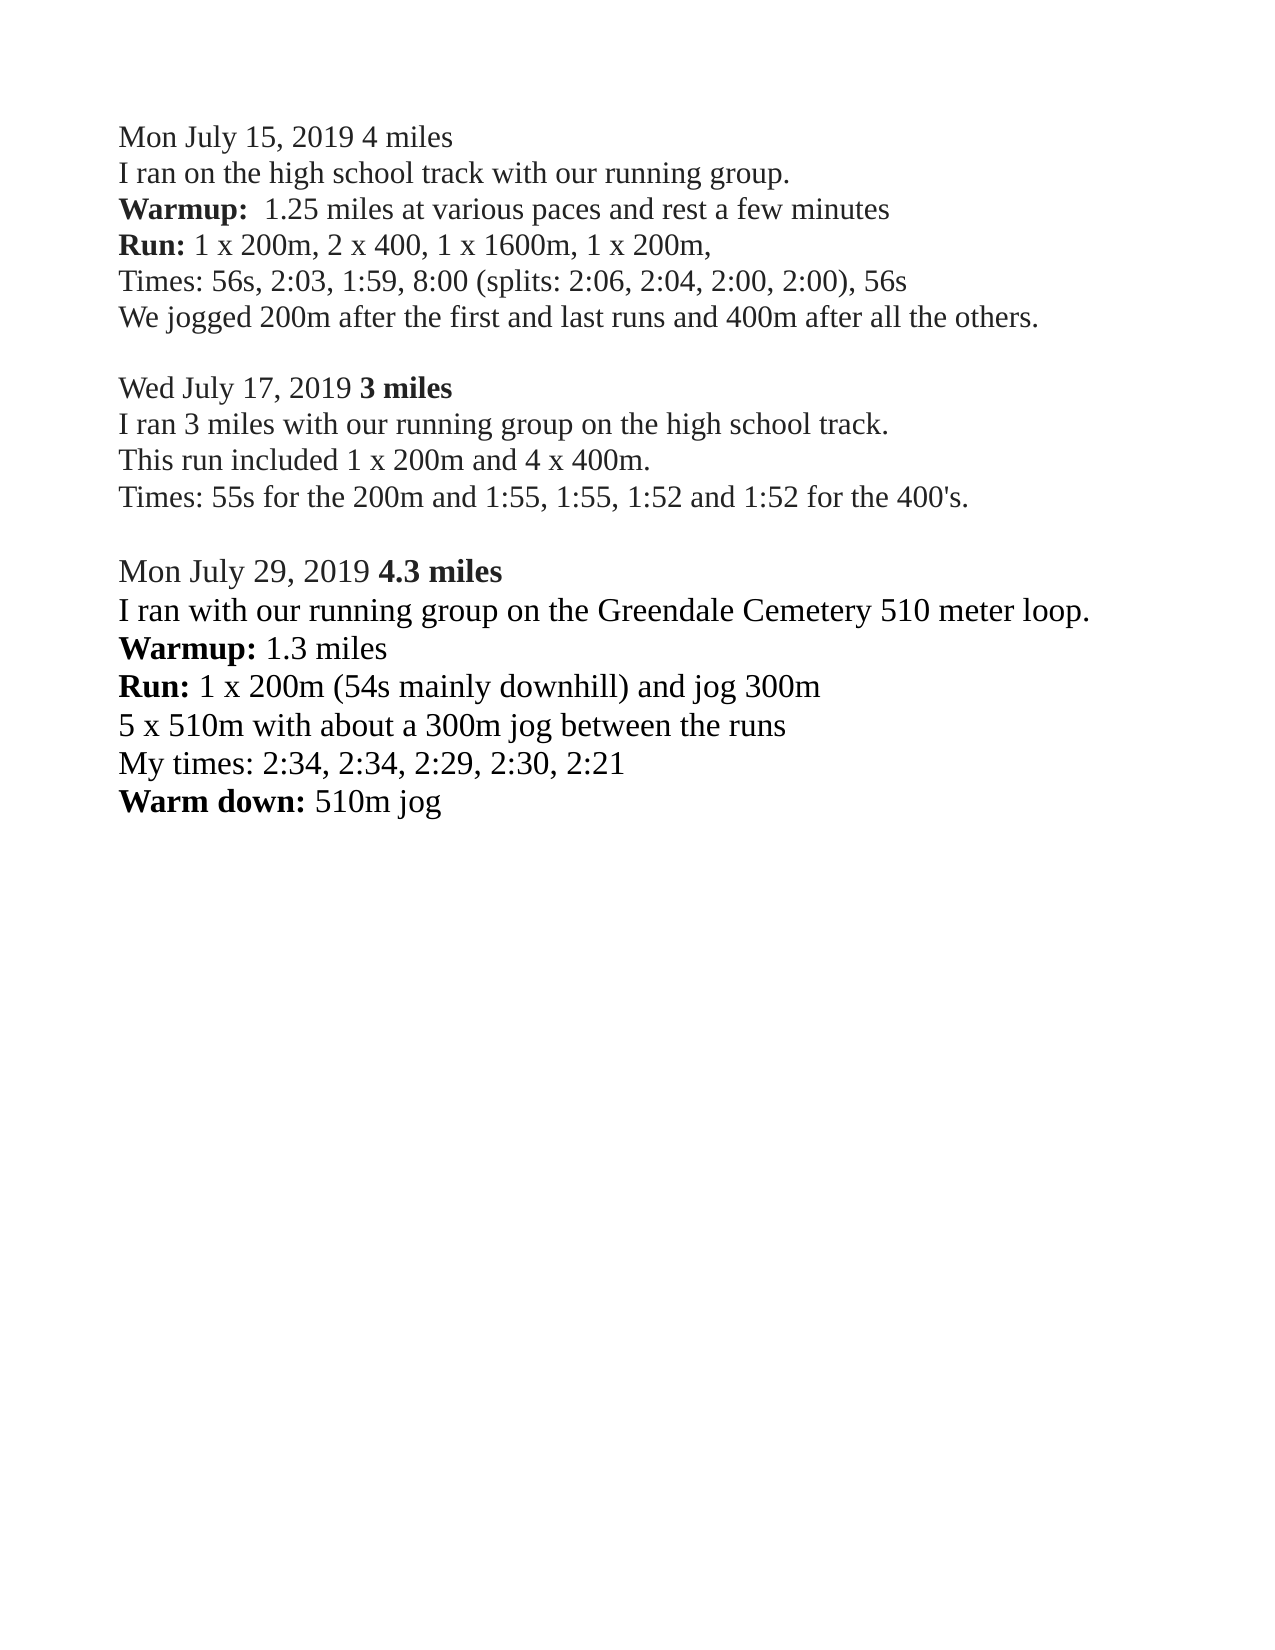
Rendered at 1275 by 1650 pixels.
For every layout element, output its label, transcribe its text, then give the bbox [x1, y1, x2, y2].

text This run included 1 x 200m and 4 x 400m. [118, 442, 1161, 477]
text Warm down: 510m jog [118, 782, 1157, 820]
text Run: 1 x 200m (54s mainly downhill) and jog 300m [118, 667, 1157, 705]
text My times: 2:34, 2:34, 2:29, 2:30, 2:21 [118, 743, 1157, 782]
text 5 x 510m with about a 300m jog between the runs [118, 705, 1157, 743]
text Wed July 17, 2019 3 miles [118, 370, 1161, 406]
text Warmup: 1.3 miles [118, 628, 1157, 667]
text We jogged 200m after the first and last runs and 400m after all the others. [118, 298, 1161, 334]
text I ran with our running group on the Greendale Cemetery 510 meter loop. [118, 590, 1157, 628]
text Times: 56s, 2:03, 1:59, 8:00 (splits: 2:06, 2:04, 2:00, 2:00), 56s [118, 262, 1161, 298]
text Warmup: 1.25 miles at various paces and rest a few minutes [118, 190, 1161, 226]
text Mon July 29, 2019 4.3 miles [118, 552, 1161, 590]
text Run: 1 x 200m, 2 x 400, 1 x 1600m, 1 x 200m, [118, 226, 1161, 262]
text Mon July 15, 2019 4 miles [118, 118, 1161, 154]
text I ran on the high school track with our running group. [118, 154, 1161, 190]
text Times: 55s for the 200m and 1:55, 1:55, 1:52 and 1:52 for the 400's. [118, 477, 1161, 514]
text I ran 3 miles with our running group on the high school track. [118, 406, 1161, 442]
